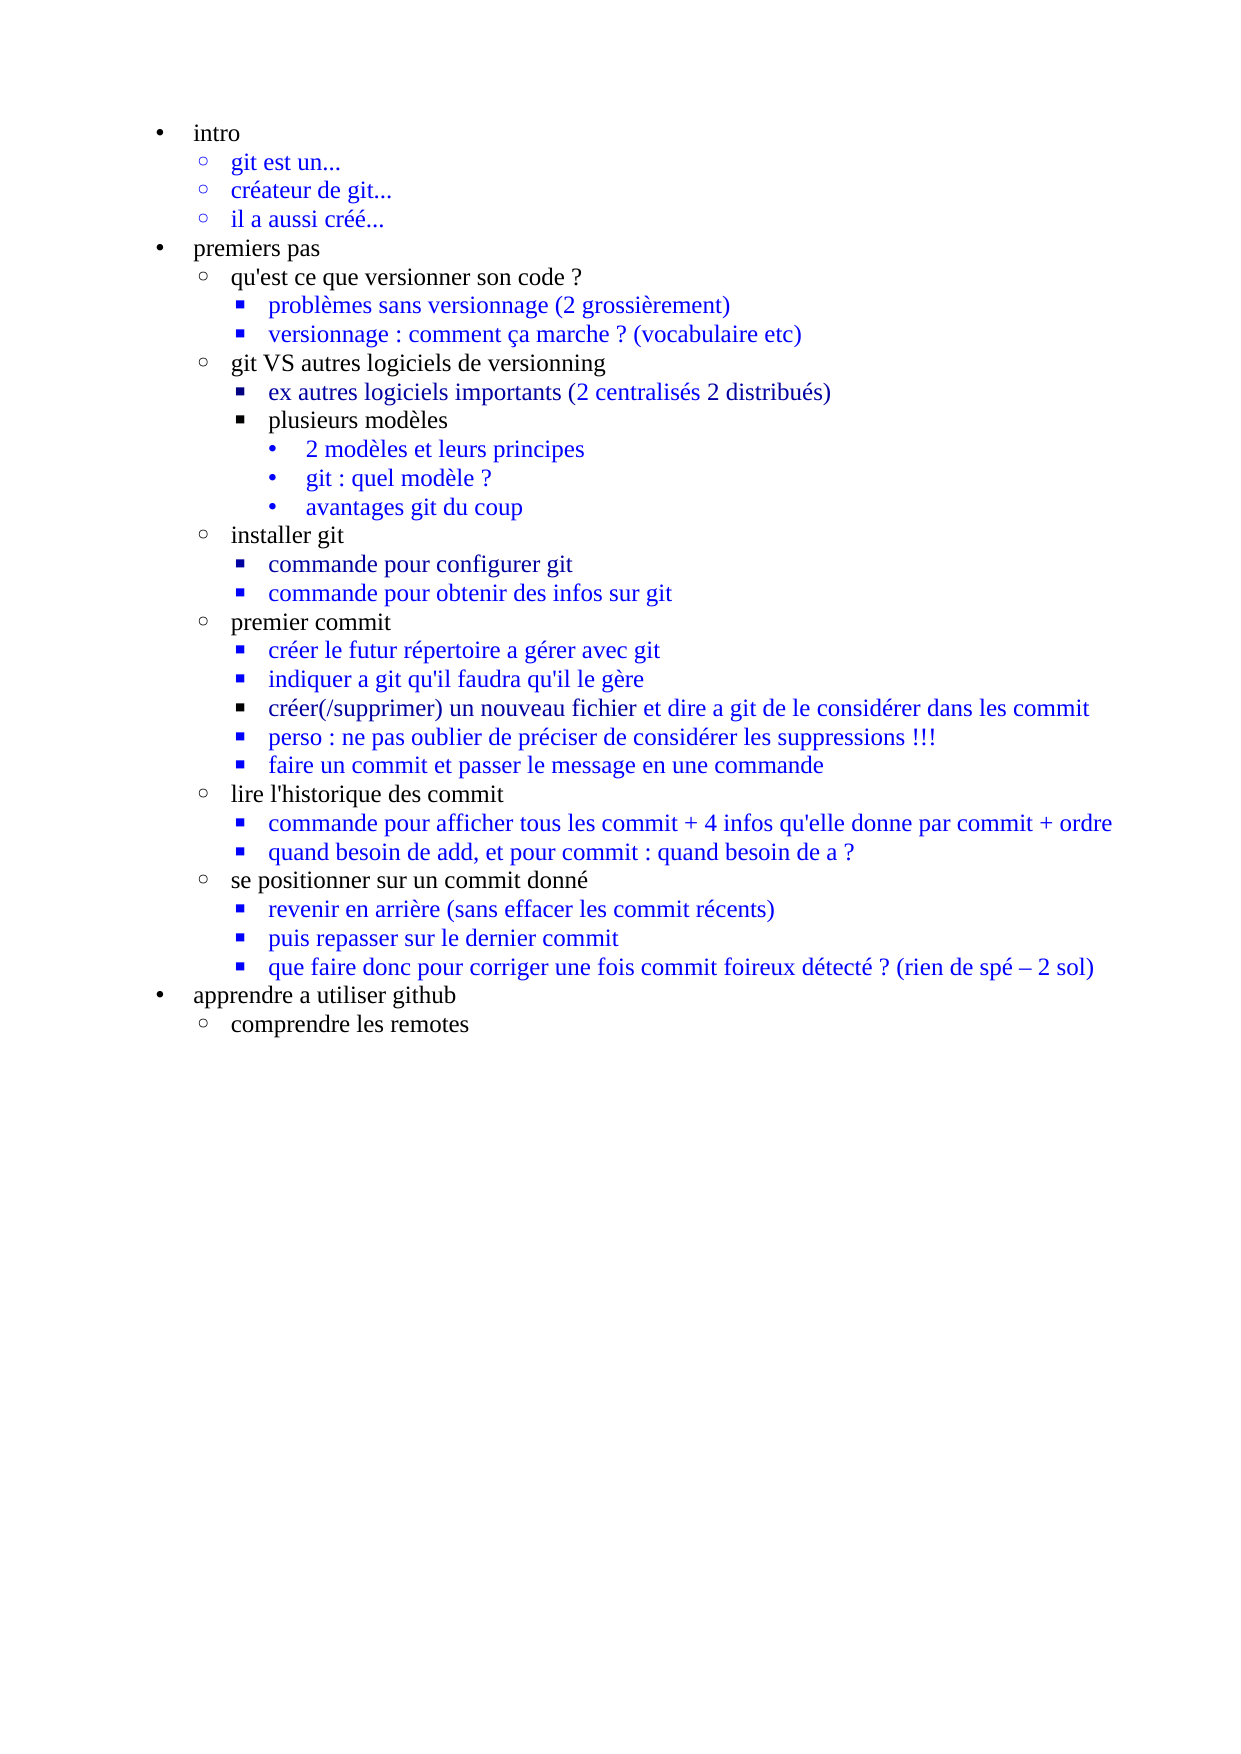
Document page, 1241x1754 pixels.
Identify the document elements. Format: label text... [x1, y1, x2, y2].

list installer git [193, 521, 1122, 549]
list git VS autres logiciels de versionning [193, 348, 1122, 377]
list qu'est ce que versionner son code ? [193, 262, 1122, 291]
list git : quel modèle ? [268, 463, 1122, 492]
list se positionner sur un commit donné [193, 866, 1122, 894]
list commande pour configurer git [231, 549, 1122, 578]
list il a aussi créé... [193, 204, 1122, 233]
list lire l'historique des commit [193, 779, 1122, 808]
list intro [156, 118, 1122, 147]
list puis repasser sur le dernier commit [231, 923, 1122, 952]
list git est un... [193, 147, 1122, 176]
list 2 modèles et leurs principes [268, 434, 1122, 463]
list versionnage : comment ça marche ? (vocabulaire etc) [231, 319, 1122, 348]
list créateur de git... [193, 176, 1122, 204]
list ex autres logiciels importants (2 centralisés 2 distribués) [231, 377, 1122, 406]
list indiquer a git qu'il faudra qu'il le gère [231, 664, 1122, 693]
list premiers pas [156, 233, 1122, 262]
list problèmes sans versionnage (2 grossièrement) [231, 291, 1122, 319]
list revenir en arrière (sans effacer les commit récents) [231, 894, 1122, 923]
list premier commit [193, 607, 1122, 636]
list commande pour afficher tous les commit + 4 infos qu'elle donne par commit + ordre [231, 808, 1122, 837]
list créer(/supprimer) un nouveau fichier et dire a git de le considérer dans les commit [231, 693, 1122, 722]
list commande pour obtenir des infos sur git [231, 578, 1122, 607]
list plusieurs modèles [231, 406, 1122, 434]
list faire un commit et passer le message en une commande [231, 751, 1122, 779]
list que faire donc pour corriger une fois commit foireux détecté ? (rien de spé – 2 sol) [231, 952, 1122, 981]
list perso : ne pas oublier de préciser de considérer les suppressions !!! [231, 722, 1122, 751]
list créer le futur répertoire a gérer avec git [231, 636, 1122, 664]
list avantages git du coup [268, 492, 1122, 521]
list quand besoin de add, et pour commit : quand besoin de a ? [231, 837, 1122, 866]
list comprendre les remotes [193, 1009, 1122, 1038]
list apprendre a utiliser github [156, 981, 1122, 1009]
